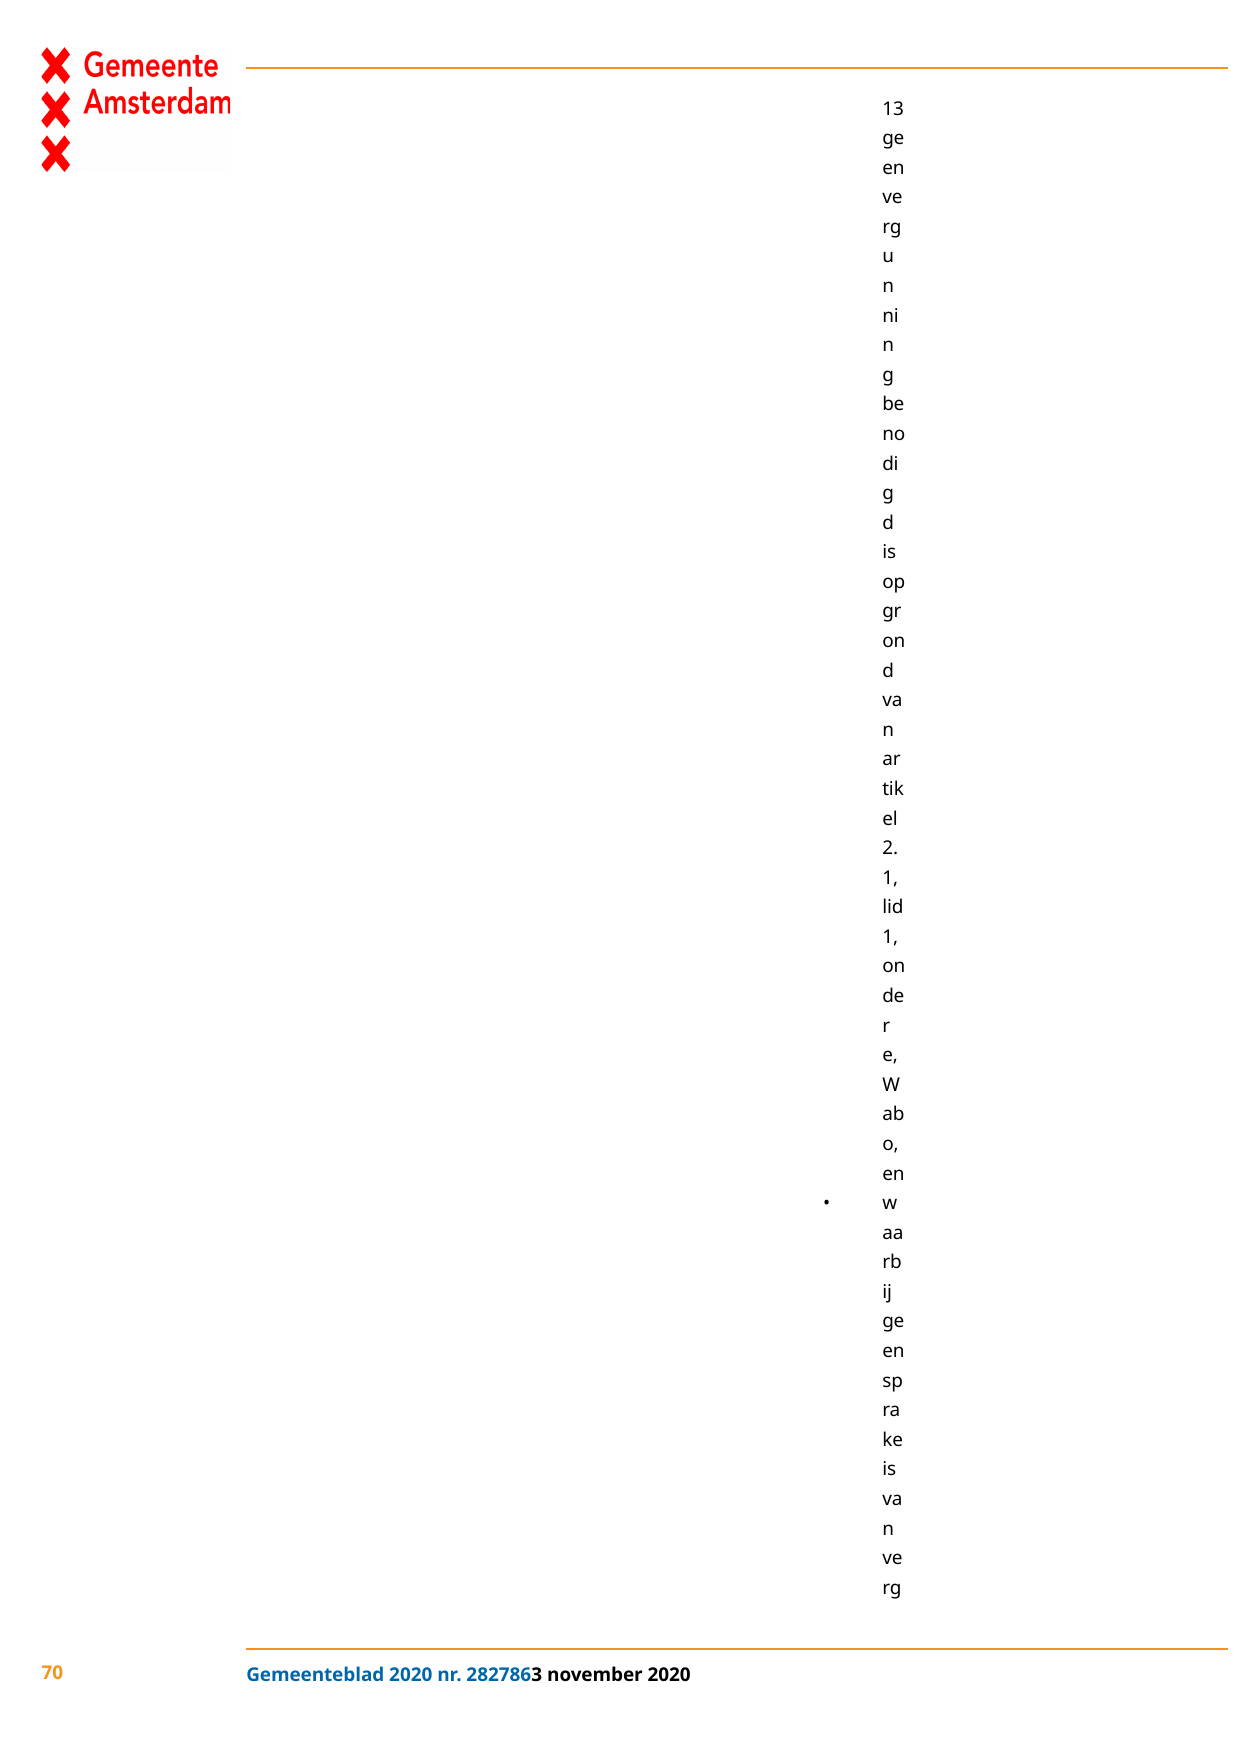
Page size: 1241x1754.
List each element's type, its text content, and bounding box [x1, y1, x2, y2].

picture [41, 47, 231, 172]
table_cell [330, 95, 494, 1600]
table_cell [741, 95, 823, 1600]
table_cell [905, 95, 1069, 1600]
table_cell 13 geen vergunning benodigd is op grond van artikel 2.1, lid 1, onder e, Wabo, en waarbij geen sprake is van verg [823, 95, 905, 1600]
table_cell [248, 95, 330, 1600]
table_cell [494, 95, 577, 1600]
table_cell [659, 95, 741, 1600]
table_cell [1069, 95, 1152, 1600]
table_cell [577, 95, 659, 1600]
